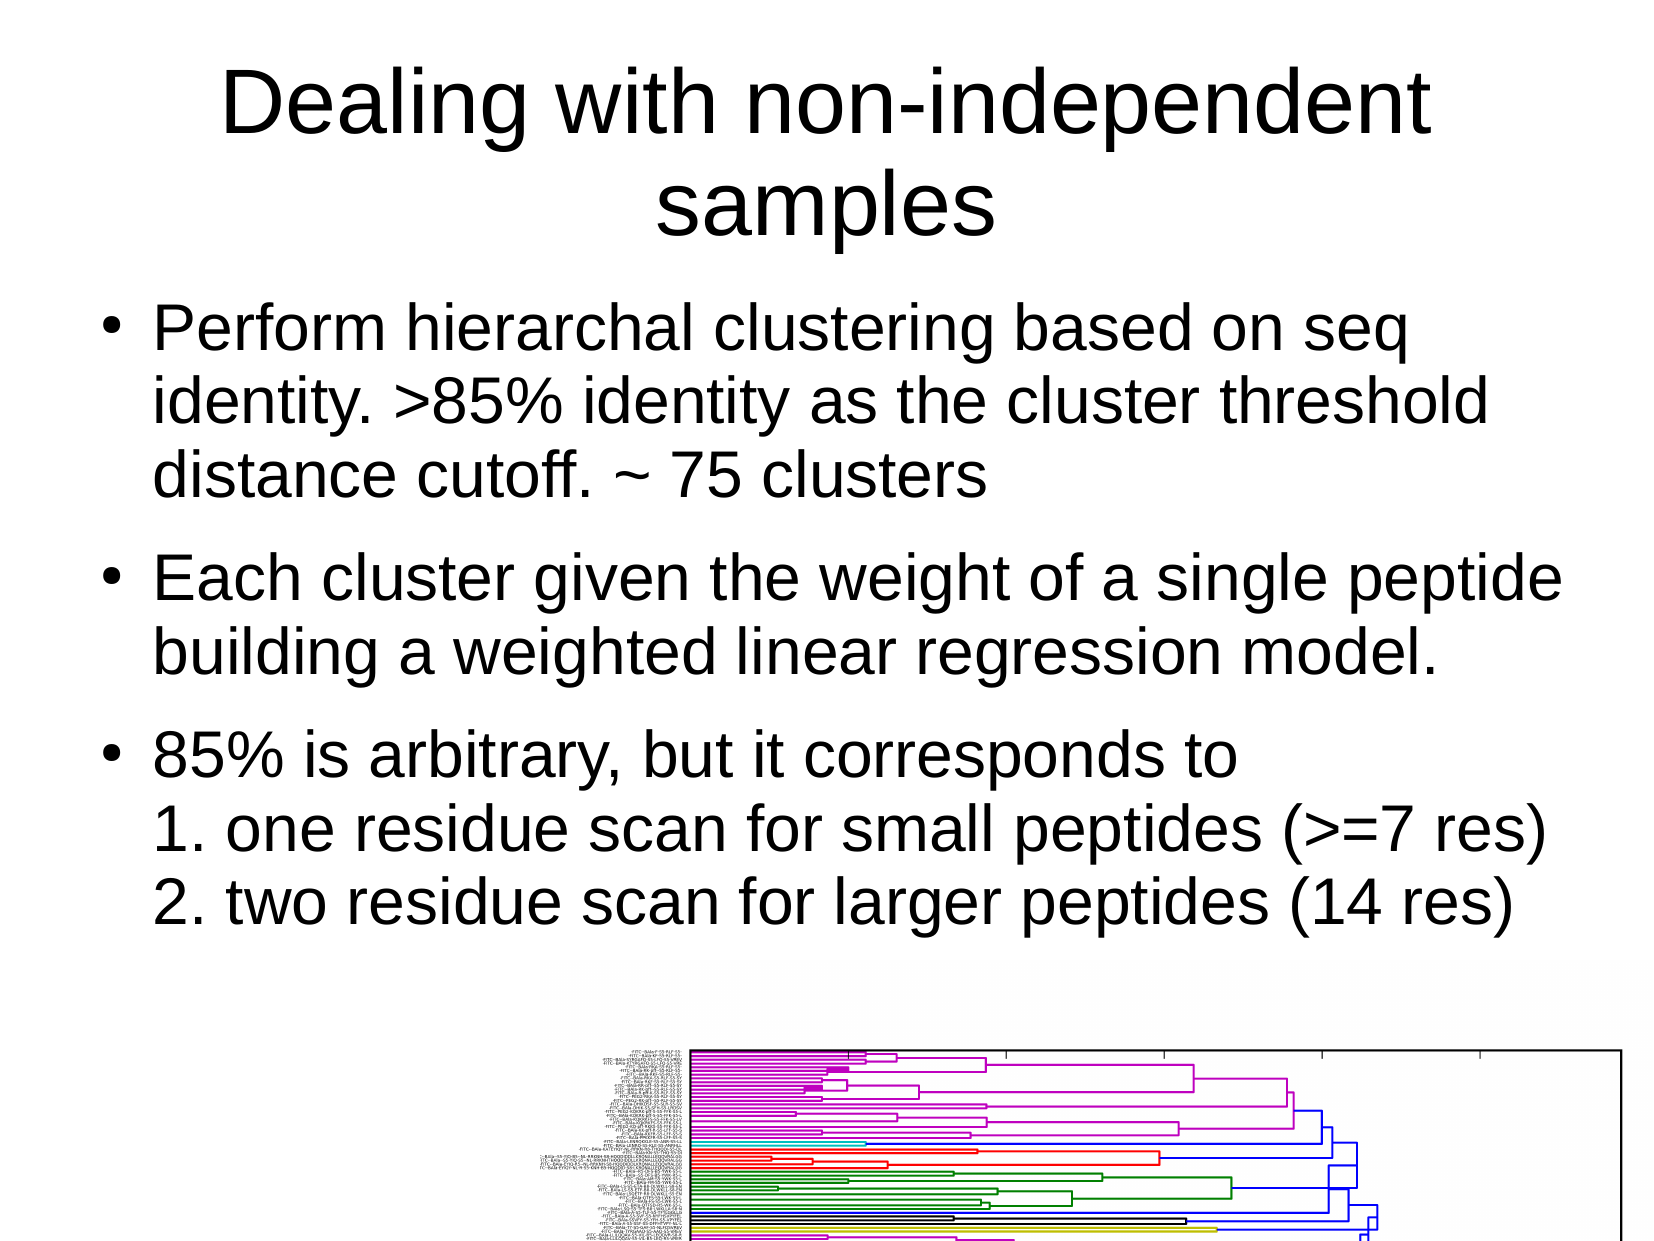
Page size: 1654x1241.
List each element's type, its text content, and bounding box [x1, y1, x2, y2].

picture [540, 960, 1654, 1241]
list Perform hierarchal clustering based on seq identity. >85% identity as the cluster threshold distance cutoff. ~ 75 clusters Each cluster given the weight of a single peptide building a weighted linear regression model. 85% is arbitrary, but it corresponds to 1. one residue scan for small peptides (>=7 res) 2. two residue scan for larger peptides (14 res) [82, 290, 1571, 1010]
title Dealing with non-independent samples [82, 49, 1571, 257]
